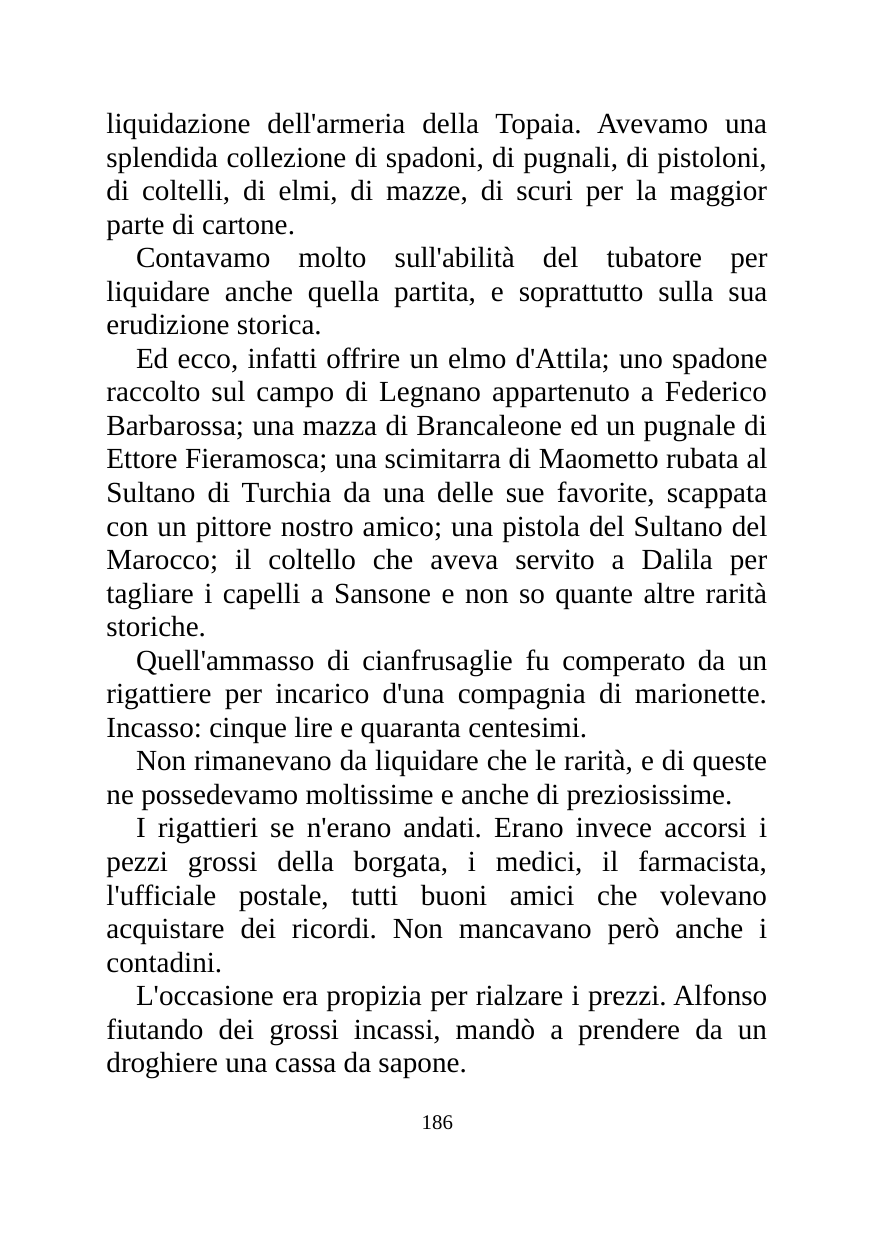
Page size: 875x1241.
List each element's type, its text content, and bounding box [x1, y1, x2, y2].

text L'occasione era propizia per rialzare i prezzi. Alfonso fiutando dei grossi incassi, mandò a prendere da un droghiere una cassa da sapone. [106, 978, 768, 1079]
text Non rimanevano da liquidare che le rarità, e di queste ne possedevamo moltissime e anche di preziosissime. [106, 743, 768, 811]
text liquidazione dell'armeria della Topaia. Avevamo una splendida collezione di spadoni, di pugnali, di pistoloni, di coltelli, di elmi, di mazze, di scuri per la maggior parte di cartone. [106, 106, 768, 240]
text I rigattieri se n'erano andati. Erano invece accorsi i pezzi grossi della borgata, i medici, il farmacista, l'ufficiale postale, tutti buoni amici che volevano acquistare dei ricordi. Non mancavano però anche i contadini. [106, 811, 768, 978]
text Ed ecco, infatti offrire un elmo d'Attila; uno spadone raccolto sul campo di Legnano appartenuto a Federico Barbarossa; una mazza di Brancaleone ed un pugnale di Ettore Fieramosca; una scimitarra di Maometto rubata al Sultano di Turchia da una delle sue favorite, scappata con un pittore nostro amico; una pistola del Sultano del Marocco; il coltello che aveva servito a Dalila per tagliare i capelli a Sansone e non so quante altre rarità storiche. [106, 341, 768, 643]
text Contavamo molto sull'abilità del tubatore per liquidare anche quella partita, e soprattutto sulla sua erudizione storica. [106, 240, 768, 341]
text Quell'ammasso di cianfrusaglie fu comperato da un rigattiere per incarico d'una compagnia di marionette. Incasso: cinque lire e quaranta centesimi. [106, 643, 768, 743]
